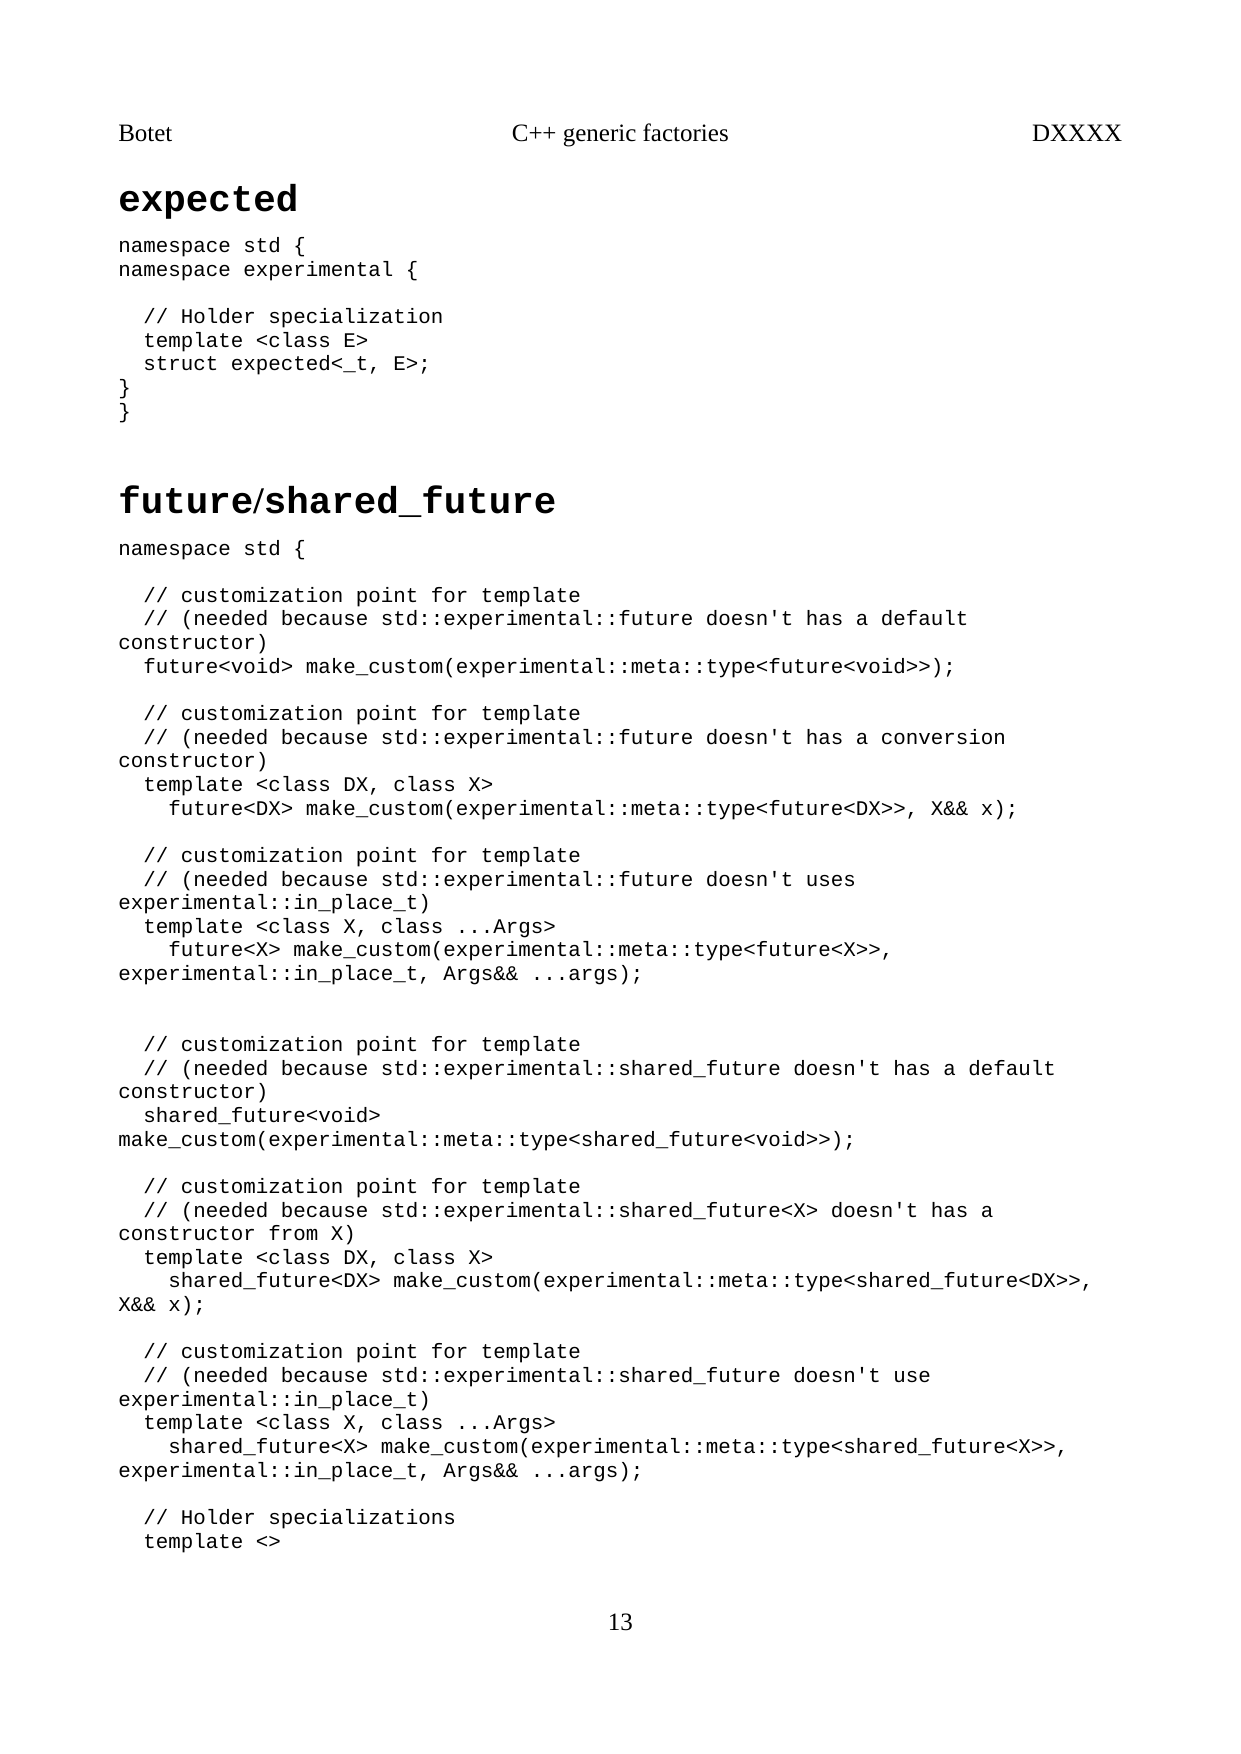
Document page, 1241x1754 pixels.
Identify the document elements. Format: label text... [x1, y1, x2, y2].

text future<void> make_custom(experimental::meta::type<future<void>>); [118, 656, 1122, 679]
text struct expected<_t, E>; [118, 353, 1122, 377]
text shared_future<X> make_custom(experimental::meta::type<shared_future<X>>, experimental::in_place_t, Args&& ...args); [118, 1436, 1122, 1483]
text namespace std { [118, 235, 1122, 259]
text template <class X, class ...Args> [118, 1412, 1122, 1436]
text template <class DX, class X> [118, 774, 1122, 798]
text // customization point for template [118, 1176, 1122, 1199]
text } [118, 401, 1122, 424]
text template <> [118, 1531, 1122, 1554]
text namespace experimental { [118, 259, 1122, 282]
text future<X> make_custom(experimental::meta::type<future<X>>, experimental::in_place_t, Args&& ...args); [118, 939, 1122, 987]
text } [118, 377, 1122, 401]
text // (needed because std::experimental::shared_future doesn't use experimental::in_place_t) [118, 1365, 1122, 1412]
text // customization point for template [118, 845, 1122, 868]
text // (needed because std::experimental::shared_future<X> doesn't has a constructor from X) [118, 1199, 1122, 1247]
text // Holder specializations [118, 1507, 1122, 1531]
text future<DX> make_custom(experimental::meta::type<future<DX>>, X&& x); [118, 798, 1122, 821]
text // (needed because std::experimental::future doesn't has a conversion constructor) [118, 727, 1122, 774]
text // (needed because std::experimental::shared_future doesn't has a default constructor) [118, 1058, 1122, 1105]
text namespace std { [118, 537, 1122, 561]
subtitle future/shared_future [118, 479, 1122, 525]
text // customization point for template [118, 1034, 1122, 1058]
text // customization point for template [118, 585, 1122, 608]
text // Holder specialization [118, 306, 1122, 330]
text template <class DX, class X> [118, 1247, 1122, 1271]
text template <class E> [118, 330, 1122, 353]
text // customization point for template [118, 1341, 1122, 1365]
text shared_future<void> make_custom(experimental::meta::type<shared_future<void>>); [118, 1105, 1122, 1152]
text // customization point for template [118, 703, 1122, 727]
text shared_future<DX> make_custom(experimental::meta::type<shared_future<DX>>, X&& x); [118, 1271, 1122, 1318]
subtitle expected [118, 176, 1122, 223]
text template <class X, class ...Args> [118, 916, 1122, 939]
text // (needed because std::experimental::future doesn't uses experimental::in_place_t) [118, 868, 1122, 916]
text // (needed because std::experimental::future doesn't has a default constructor) [118, 608, 1122, 656]
